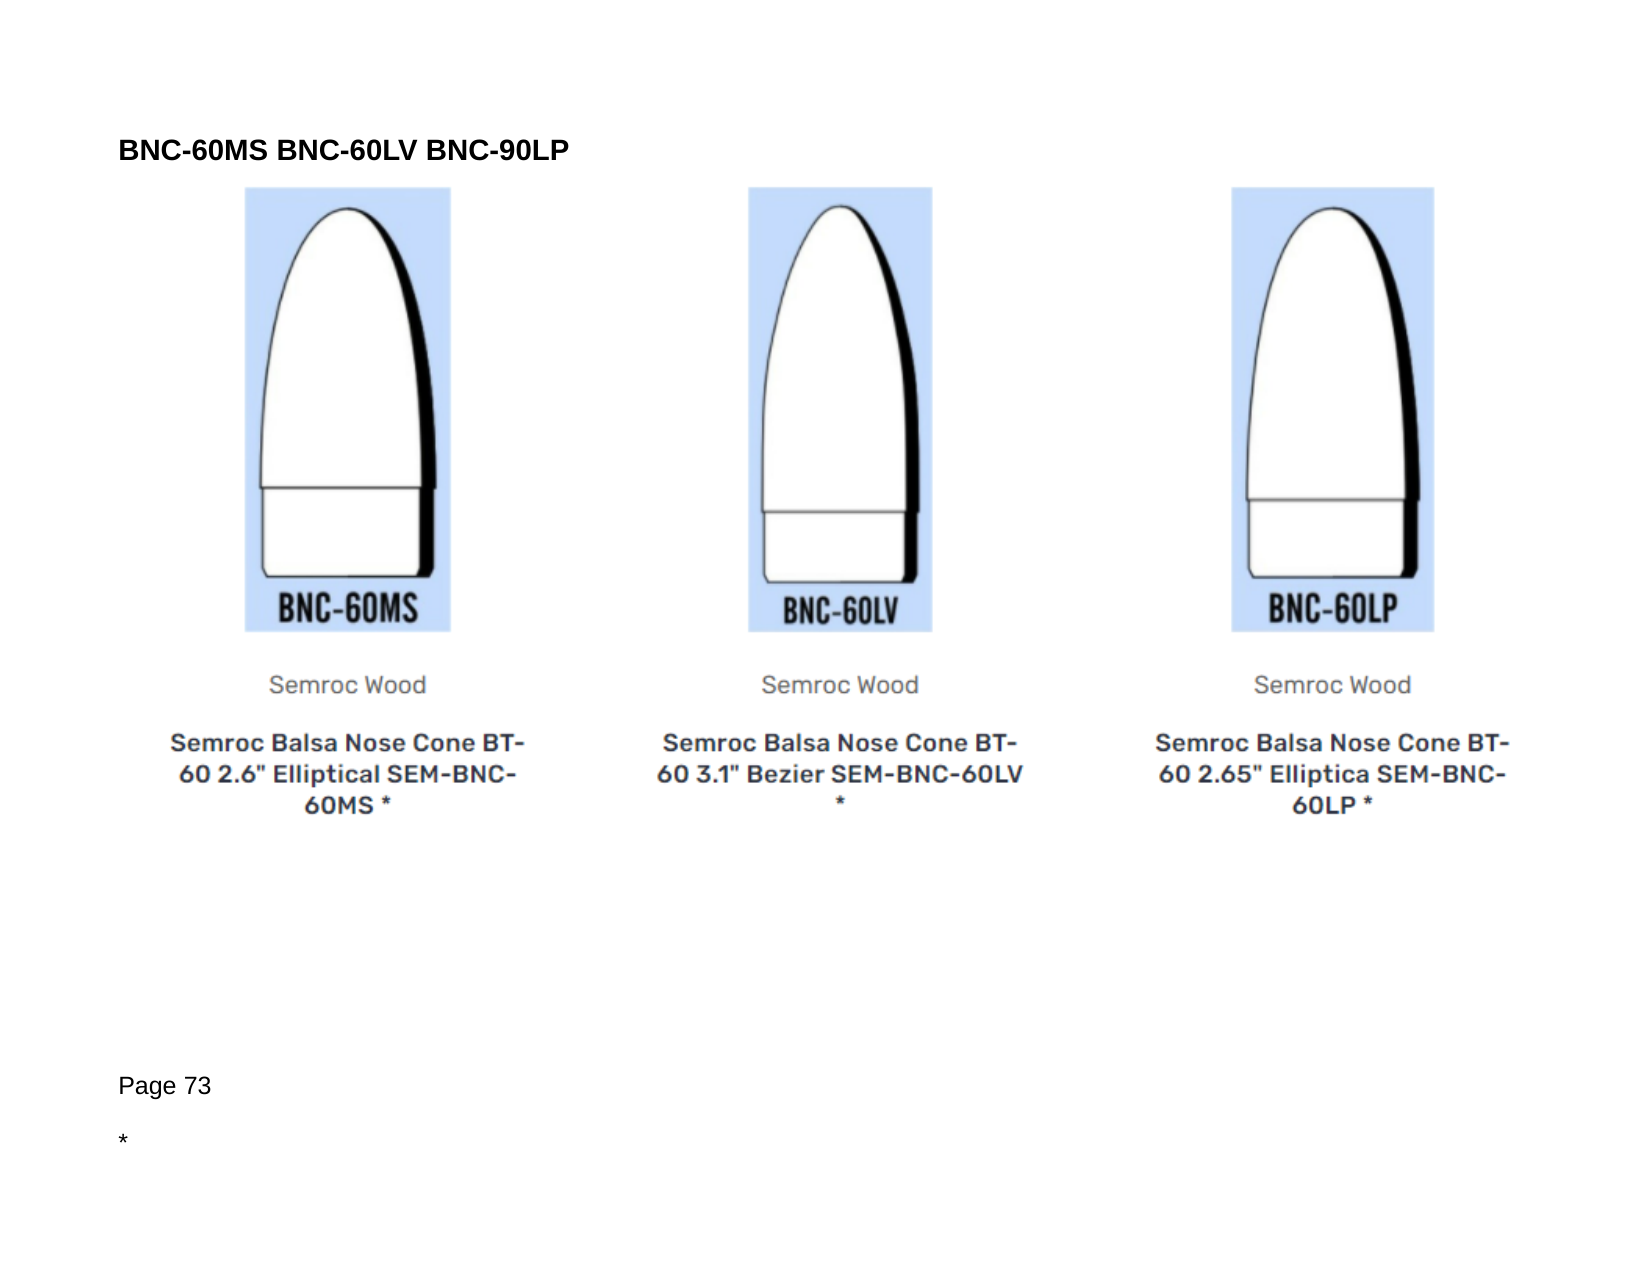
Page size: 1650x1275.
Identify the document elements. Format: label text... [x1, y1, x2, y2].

subtitle BNC-60MS BNC-60LV BNC-90LP [118, 133, 1532, 166]
picture [123, 178, 1527, 833]
